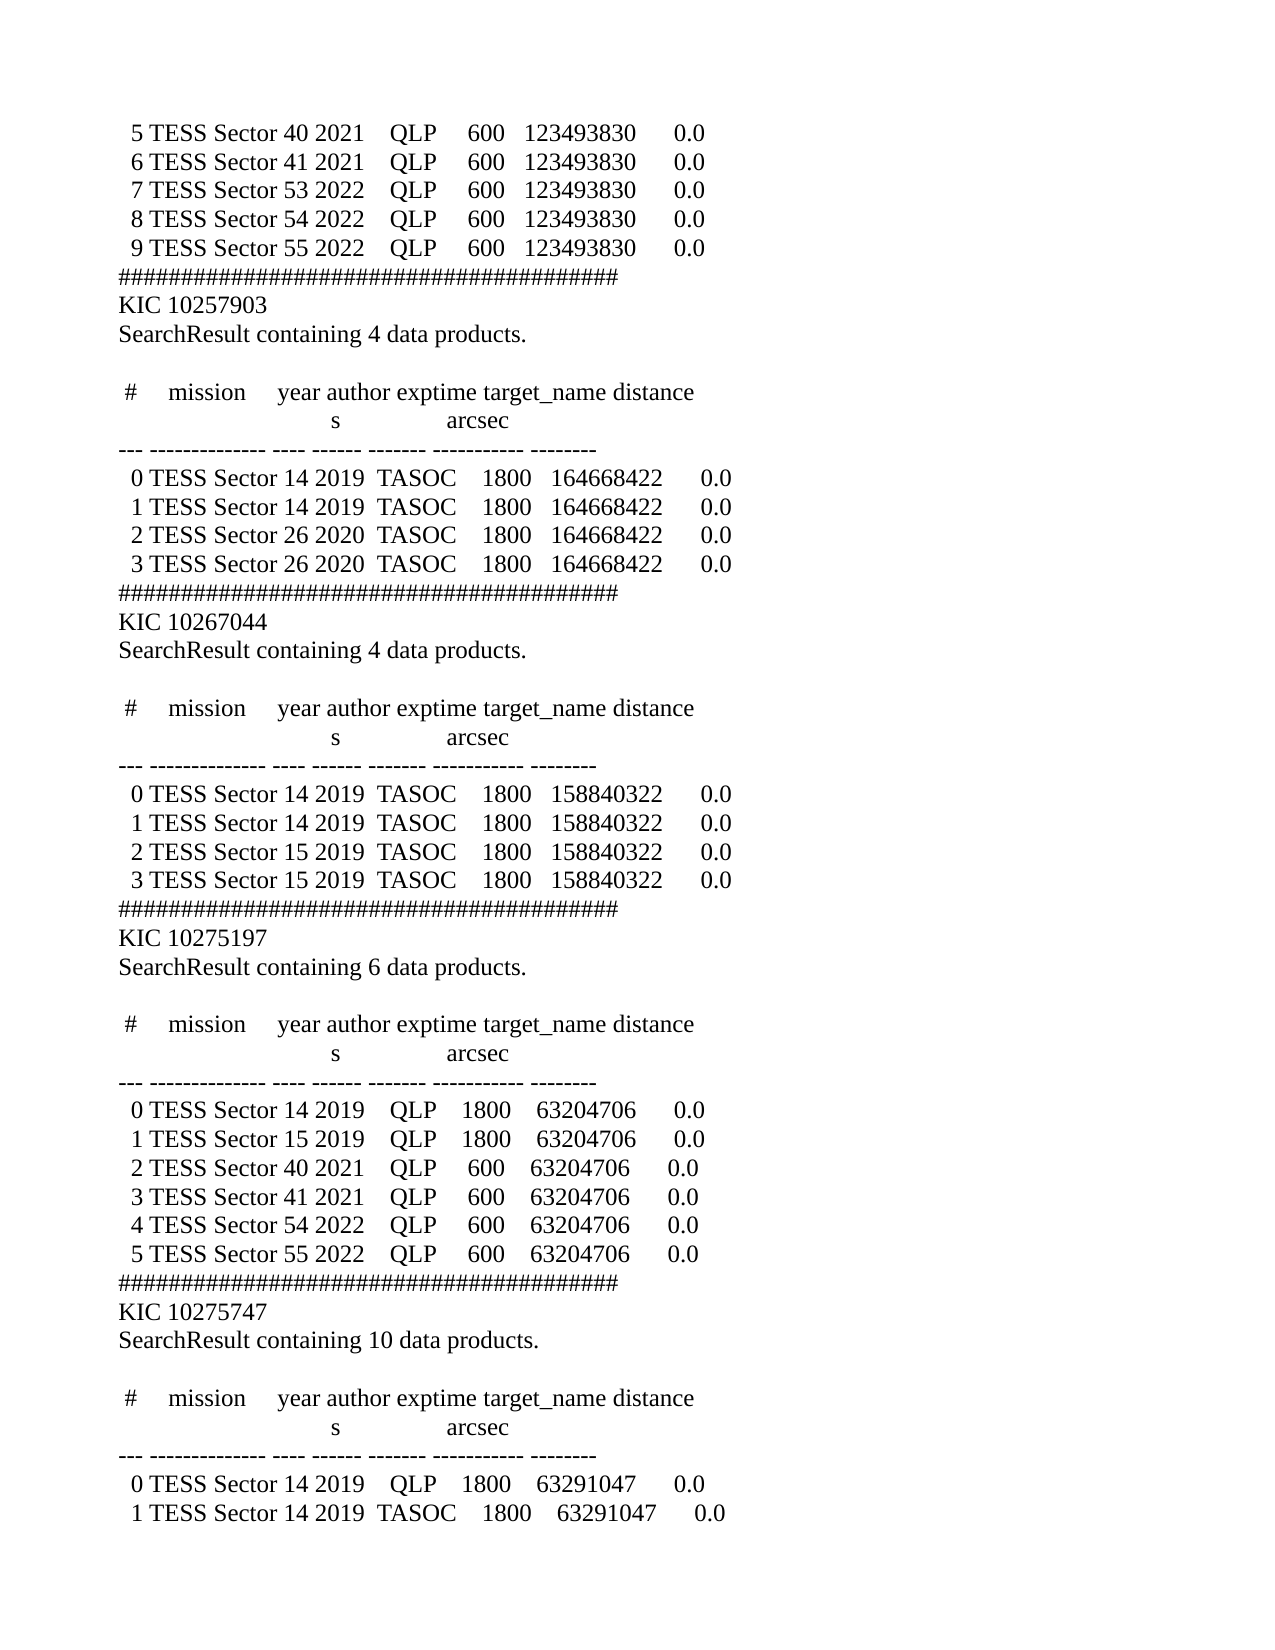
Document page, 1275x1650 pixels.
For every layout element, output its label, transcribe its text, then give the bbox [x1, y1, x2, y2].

text 1 TESS Sector 14 2019 TASOC 1800 158840322 0.0 [118, 808, 1157, 837]
text KIC 10257903 [118, 291, 1157, 319]
text 2 TESS Sector 26 2020 TASOC 1800 164668422 0.0 [118, 521, 1157, 549]
text ######################################## [118, 894, 1157, 923]
text 5 TESS Sector 40 2021 QLP 600 123493830 0.0 [118, 118, 1157, 147]
text 3 TESS Sector 15 2019 TASOC 1800 158840322 0.0 [118, 866, 1157, 894]
text --- -------------- ---- ------ ------- ----------- -------- [118, 1441, 1157, 1469]
text --- -------------- ---- ------ ------- ----------- -------- [118, 434, 1157, 463]
text 8 TESS Sector 54 2022 QLP 600 123493830 0.0 [118, 204, 1157, 233]
text 0 TESS Sector 14 2019 TASOC 1800 164668422 0.0 [118, 463, 1157, 492]
text 1 TESS Sector 14 2019 TASOC 1800 63291047 0.0 [118, 1498, 1157, 1527]
text 7 TESS Sector 53 2022 QLP 600 123493830 0.0 [118, 176, 1157, 204]
text --- -------------- ---- ------ ------- ----------- -------- [118, 1067, 1157, 1096]
text SearchResult containing 4 data products. [118, 636, 1157, 664]
text 0 TESS Sector 14 2019 TASOC 1800 158840322 0.0 [118, 779, 1157, 808]
text 6 TESS Sector 41 2021 QLP 600 123493830 0.0 [118, 147, 1157, 176]
text # mission year author exptime target_name distance [118, 377, 1157, 406]
text s arcsec [118, 1412, 1157, 1441]
text 4 TESS Sector 54 2022 QLP 600 63204706 0.0 [118, 1211, 1157, 1239]
text # mission year author exptime target_name distance [118, 1383, 1157, 1412]
text --- -------------- ---- ------ ------- ----------- -------- [118, 751, 1157, 779]
text 0 TESS Sector 14 2019 QLP 1800 63204706 0.0 [118, 1096, 1157, 1124]
text SearchResult containing 10 data products. [118, 1326, 1157, 1354]
text s arcsec [118, 722, 1157, 751]
text 3 TESS Sector 41 2021 QLP 600 63204706 0.0 [118, 1182, 1157, 1211]
text ######################################## [118, 1268, 1157, 1297]
text ######################################## [118, 578, 1157, 607]
text KIC 10267044 [118, 607, 1157, 636]
text s arcsec [118, 406, 1157, 434]
text # mission year author exptime target_name distance [118, 693, 1157, 722]
text s arcsec [118, 1038, 1157, 1067]
text 9 TESS Sector 55 2022 QLP 600 123493830 0.0 [118, 233, 1157, 262]
text SearchResult containing 4 data products. [118, 319, 1157, 348]
text KIC 10275747 [118, 1297, 1157, 1326]
text 0 TESS Sector 14 2019 QLP 1800 63291047 0.0 [118, 1469, 1157, 1498]
text # mission year author exptime target_name distance [118, 1009, 1157, 1038]
text 1 TESS Sector 14 2019 TASOC 1800 164668422 0.0 [118, 492, 1157, 521]
text KIC 10275197 [118, 923, 1157, 952]
text 2 TESS Sector 15 2019 TASOC 1800 158840322 0.0 [118, 837, 1157, 866]
text 2 TESS Sector 40 2021 QLP 600 63204706 0.0 [118, 1153, 1157, 1182]
text ######################################## [118, 262, 1157, 291]
text 5 TESS Sector 55 2022 QLP 600 63204706 0.0 [118, 1239, 1157, 1268]
text 3 TESS Sector 26 2020 TASOC 1800 164668422 0.0 [118, 549, 1157, 578]
text 1 TESS Sector 15 2019 QLP 1800 63204706 0.0 [118, 1124, 1157, 1153]
text SearchResult containing 6 data products. [118, 952, 1157, 981]
